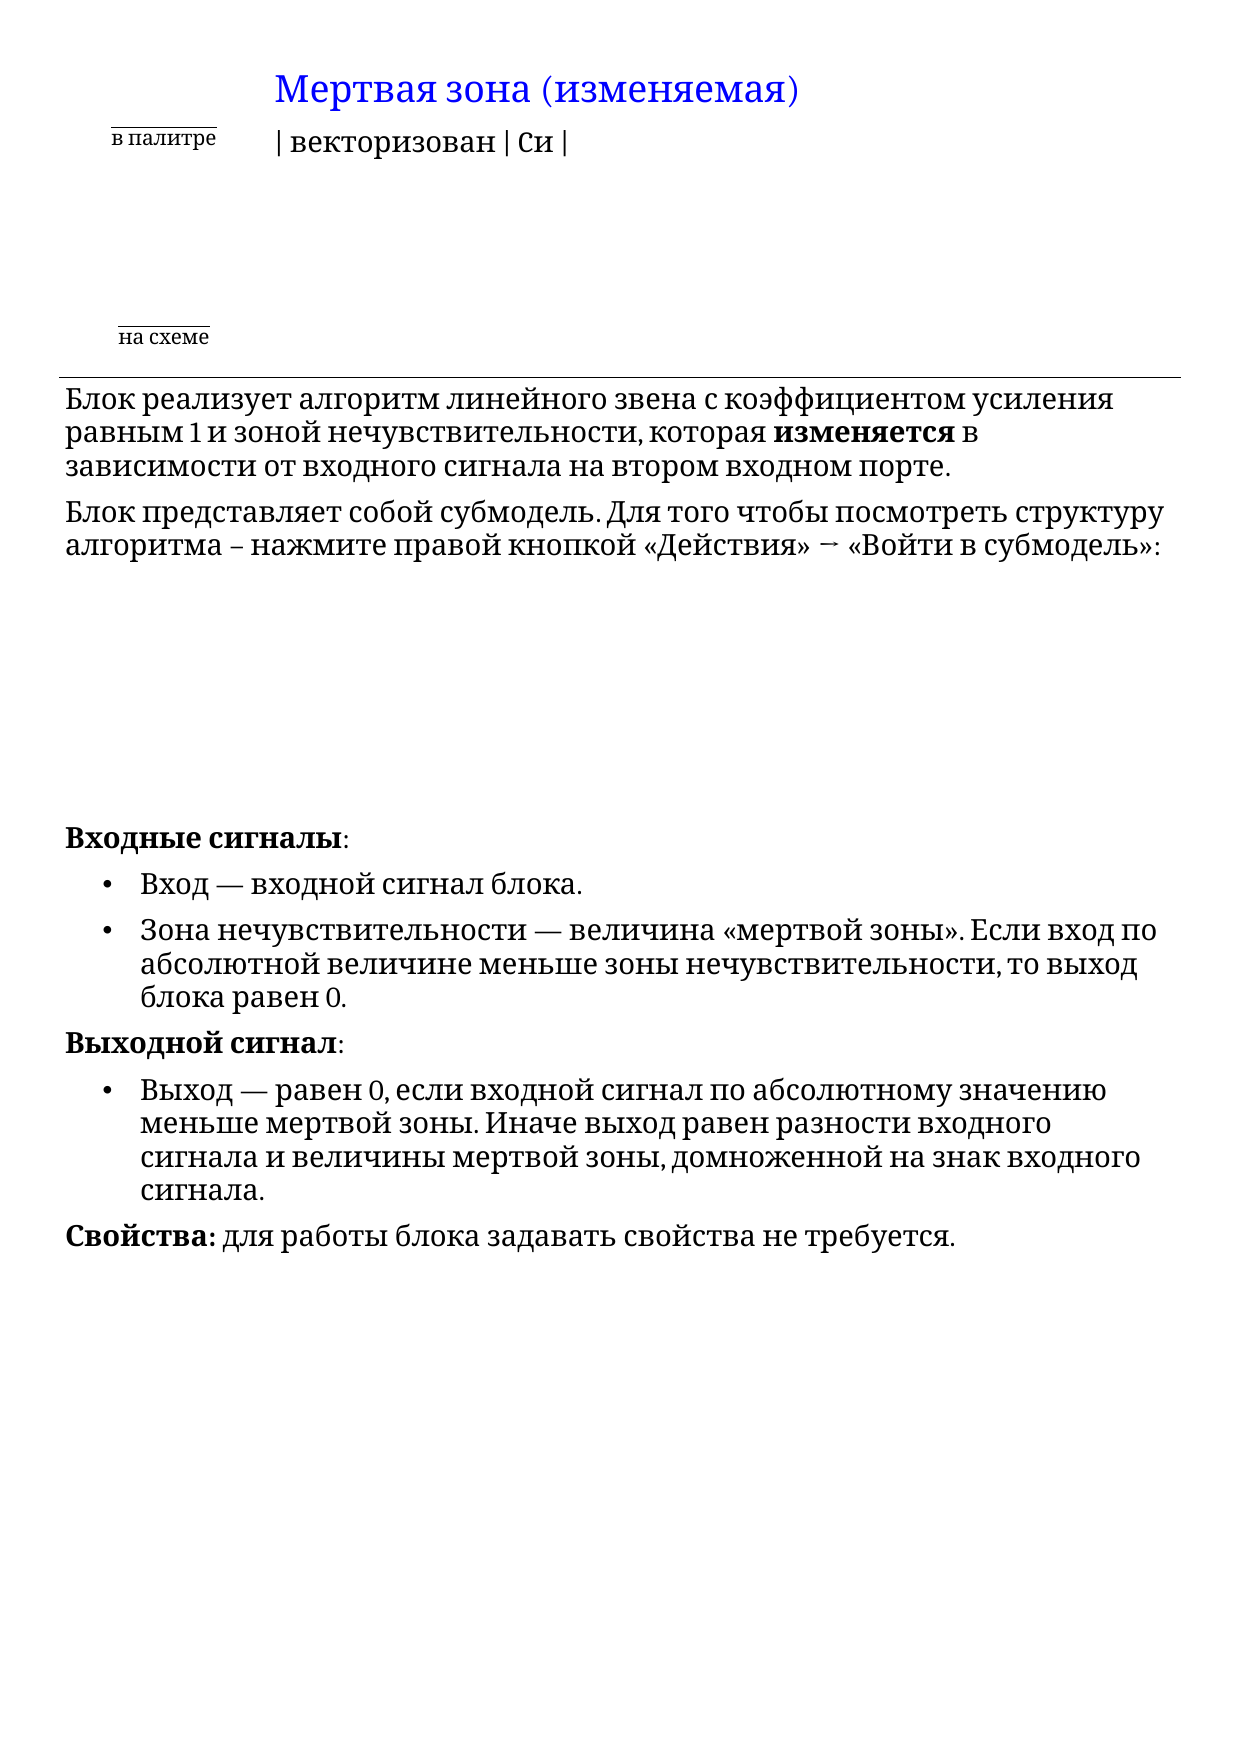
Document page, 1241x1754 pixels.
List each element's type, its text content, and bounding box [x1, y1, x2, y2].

table_cell | векторизован | Cи | [269, 121, 1181, 178]
table_header [59, 59, 268, 121]
table_cell в палитре [59, 121, 268, 178]
table_cell Блок реализует алгоритм линейного звена с коэффициентом усиления равным 1 и зоной нечувствительности, которая изменяется в зависимости от входного сигнала на втором входном порте. Блок представляет собой субмодель. Для того чтобы посмотреть структуру алгоритма – нажмите правой кнопкой «Действия» → «Войти в субмодель»: Входные сигналы: Вход — входной сигнал блока. Зона нечувствительности — величина «мертвой зоны». Если вход по абсолютной величине меньше зоны нечувствительности, то выход блока равен 0. Выходной сигнал: Выход — равен 0, если входной сигнал по абсолютному значению меньше мертвой зоны. Иначе выход равен разности входного сигнала и величины мертвой зоны, домноженной на знак входного сигнала. Свойства: для работы блока задавать свойства не требуется. [59, 378, 1181, 1272]
table_cell [269, 320, 1181, 377]
table_header Мертвая зона (изменяемая) [269, 59, 1181, 121]
table_cell на схеме [59, 320, 268, 377]
table_cell [269, 178, 1181, 319]
table_cell [59, 178, 268, 319]
